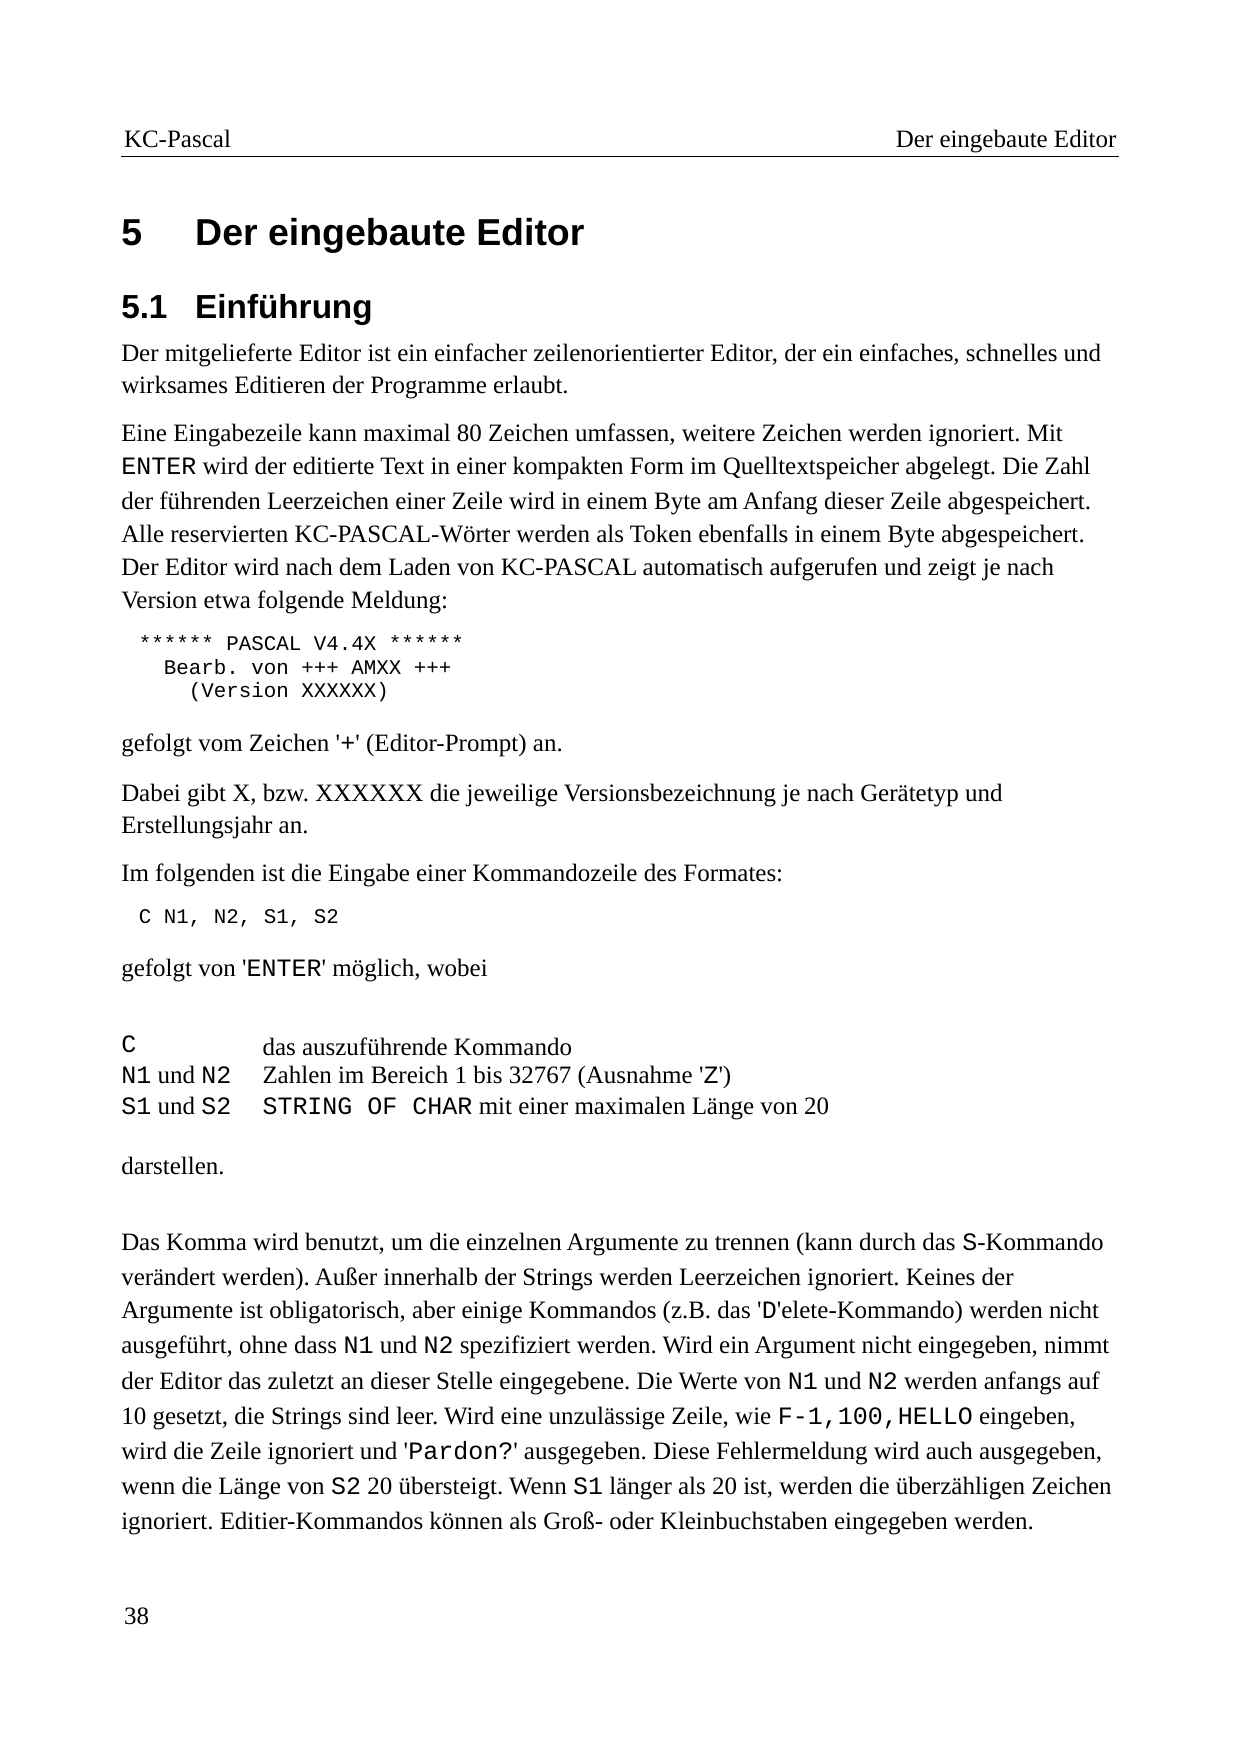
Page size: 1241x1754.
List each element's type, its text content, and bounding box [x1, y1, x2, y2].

table_header C [121, 1032, 262, 1061]
text darstellen. [121, 1151, 1119, 1180]
table_cell [262, 1122, 1119, 1151]
text Eine Eingabezeile kann maximal 80 Zeichen umfassen, weitere Zeichen werden ignoriert. Mit ENTER wird der editierte Text in einer kompakten Form im Quelltextspeicher abgelegt. Die Zahl der führenden Leerzeichen einer Zeile wird in einem Byte am Anfang dieser Zeile abgespeichert. Alle reservierten KC-PASCAL-Wörter werden als Token ebenfalls in einem Byte abgespeichert. Der Editor wird nach dem Laden von KC-PASCAL automatisch aufgerufen und zeigt je nach Version etwa folgende Meldung: [121, 418, 1119, 614]
text Der mitgelieferte Editor ist ein einfacher zeilenorientierter Editor, der ein einfaches, schnelles und wirksames Editieren der Programme erlaubt. [121, 338, 1119, 399]
table_cell Zahlen im Bereich 1 bis 32767 (Ausnahme 'Z') [262, 1061, 1119, 1091]
subtitle Der eingebaute Editor [121, 210, 1119, 253]
text (Version XXXXXX) [139, 680, 1119, 704]
text Im folgenden ist die Eingabe einer Kommandozeile des Formates: [121, 858, 1119, 887]
table_cell [121, 1122, 262, 1151]
table_header das auszuführende Kommando [262, 1032, 1119, 1061]
table_cell S1 und S2 [121, 1091, 262, 1122]
subtitle Einführung [121, 287, 1119, 325]
text Dabei gibt X, bzw. XXXXXX die jeweilige Versionsbezeichnung je nach Gerätetyp und Erstellungsjahr an. [121, 778, 1119, 839]
text ****** PASCAL V4.4X ****** [139, 633, 1119, 657]
text Bearb. von +++ AMXX +++ [139, 657, 1119, 680]
text gefolgt vom Zeichen '+' (Editor-Prompt) an. [121, 728, 1119, 758]
text C N1, N2, S1, S2 [139, 906, 1119, 929]
text gefolgt von 'ENTER' möglich, wobei [121, 953, 1119, 984]
table_cell STRING OF CHAR mit einer maximalen Länge von 20 [262, 1091, 1119, 1122]
table_cell N1 und N2 [121, 1061, 262, 1091]
text Das Komma wird benutzt, um die einzelnen Argumente zu trennen (kann durch das S-Kommando verändert werden). Außer innerhalb der Strings werden Leerzeichen ignoriert. Keines der Argumente ist obligatorisch, aber einige Kommandos (z.B. das 'D'elete-Kommando) werden nicht ausgeführt, ohne dass N1 und N2 spezifiziert werden. Wird ein Argument nicht eingegeben, nimmt der Editor das zuletzt an dieser Stelle eingegebene. Die Werte von N1 und N2 werden anfangs auf 10 gesetzt, die Strings sind leer. Wird eine unzulässige Zeile, wie F-1,100,HELLO eingeben, wird die Zeile ignoriert und 'Pardon?' ausgegeben. Diese Fehlermeldung wird auch ausgegeben, wenn die Länge von S2 20 übersteigt. Wenn S1 länger als 20 ist, werden die überzähligen Zeichen ignoriert. Editier-Kommandos können als Groß- oder Kleinbuchstaben eingegeben werden. [121, 1227, 1119, 1535]
